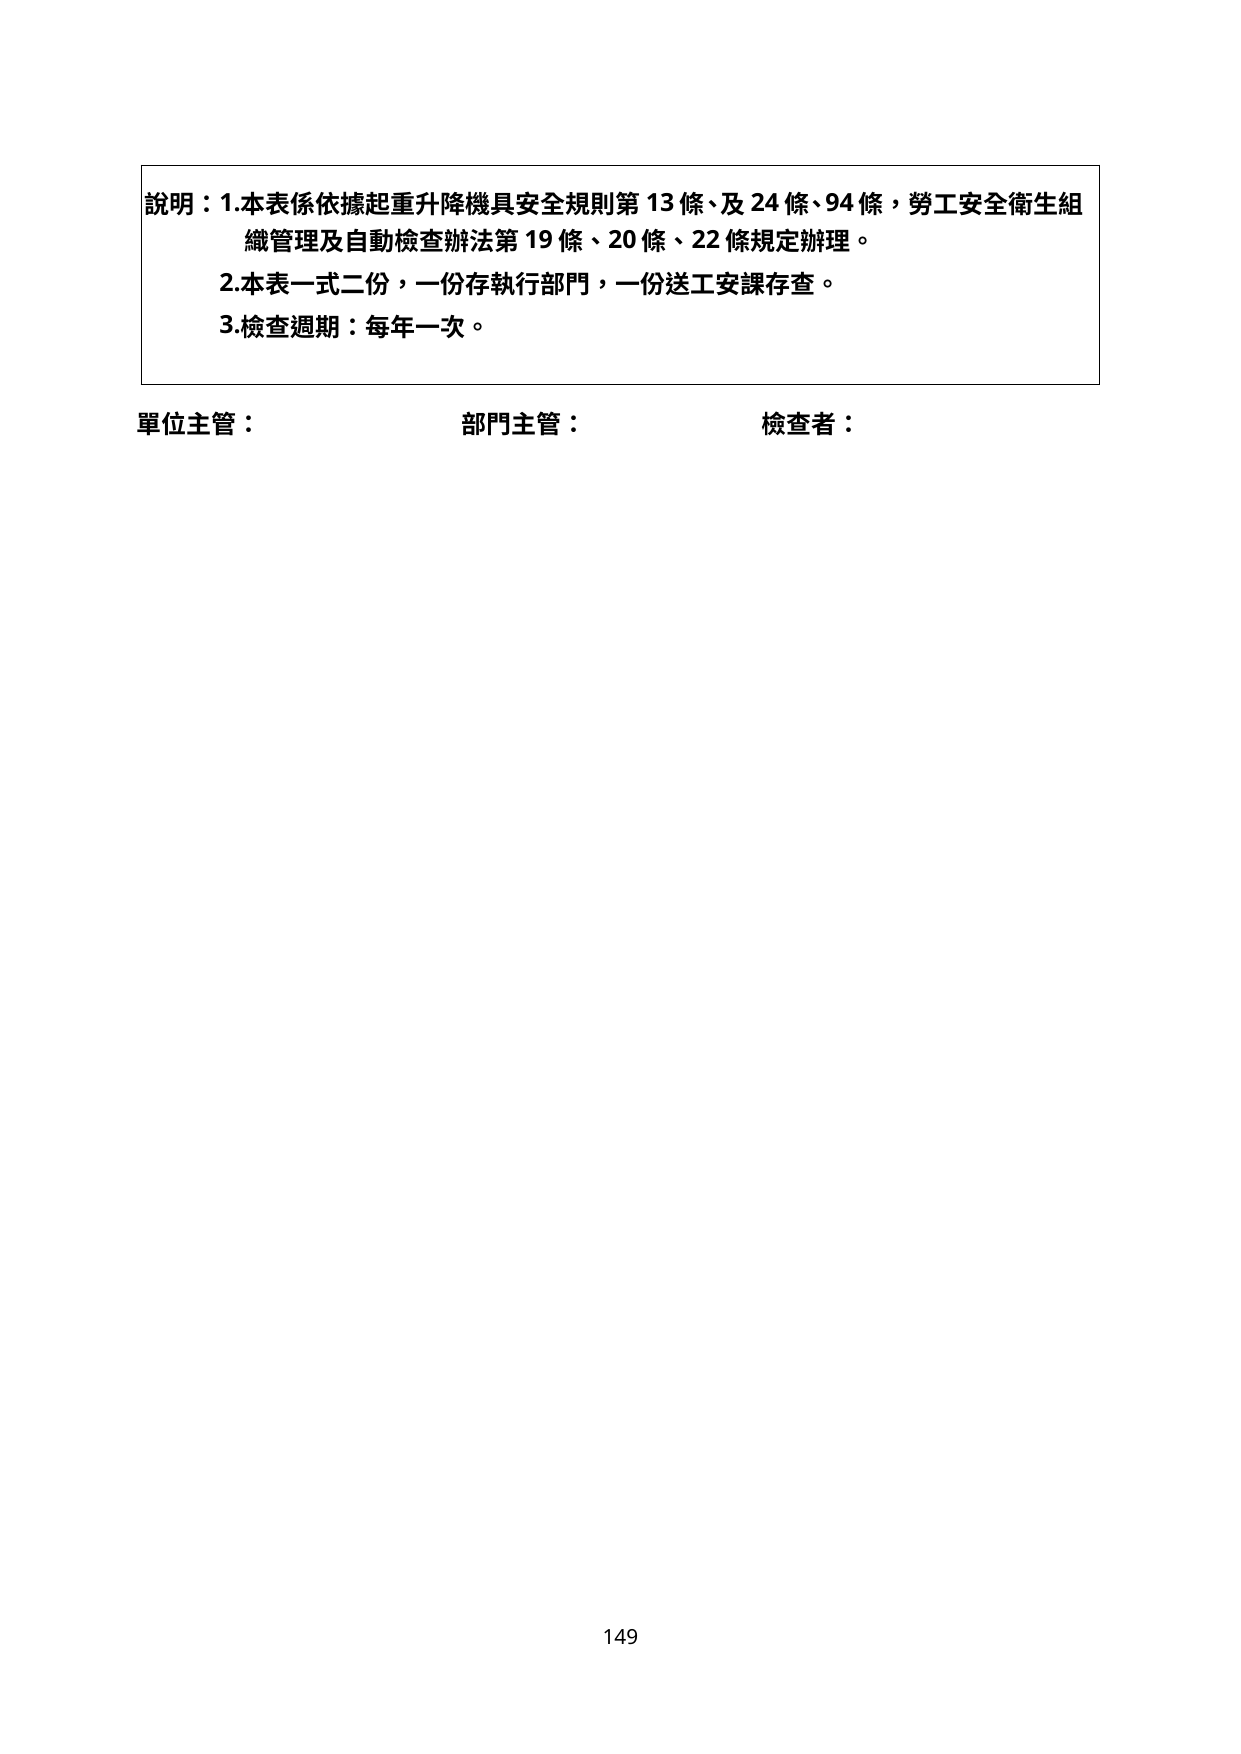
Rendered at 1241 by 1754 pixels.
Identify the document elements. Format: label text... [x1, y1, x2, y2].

table_cell 說明：1.本表係依據起重升降機具安全規則第13條、及24條、94條，勞工安全衛生組織管理及自動檢查辦法第19條、20條、22條規定辦理。 2.本表一式二份，一份存執行部門，一份送工安課存查。 3.檢查週期：每年一次。 [142, 166, 1099, 384]
text 單位主管： 部門主管： 檢查者： [136, 404, 1104, 442]
